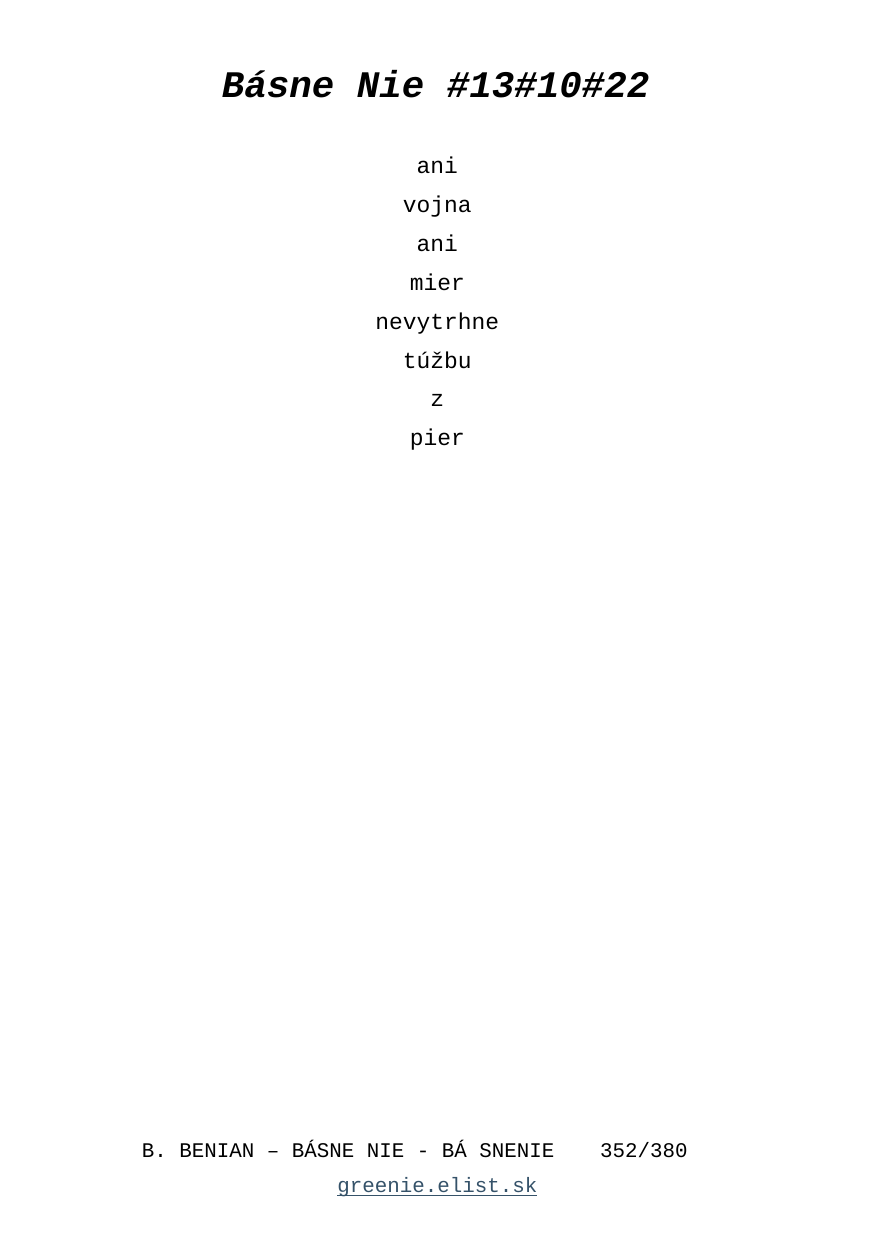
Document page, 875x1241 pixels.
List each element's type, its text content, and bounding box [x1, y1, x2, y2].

text ani vojna ani mier nevytrhne túžbu z pier [41, 155, 833, 453]
subtitle Básne Nie #13#10#22 [41, 66, 833, 109]
